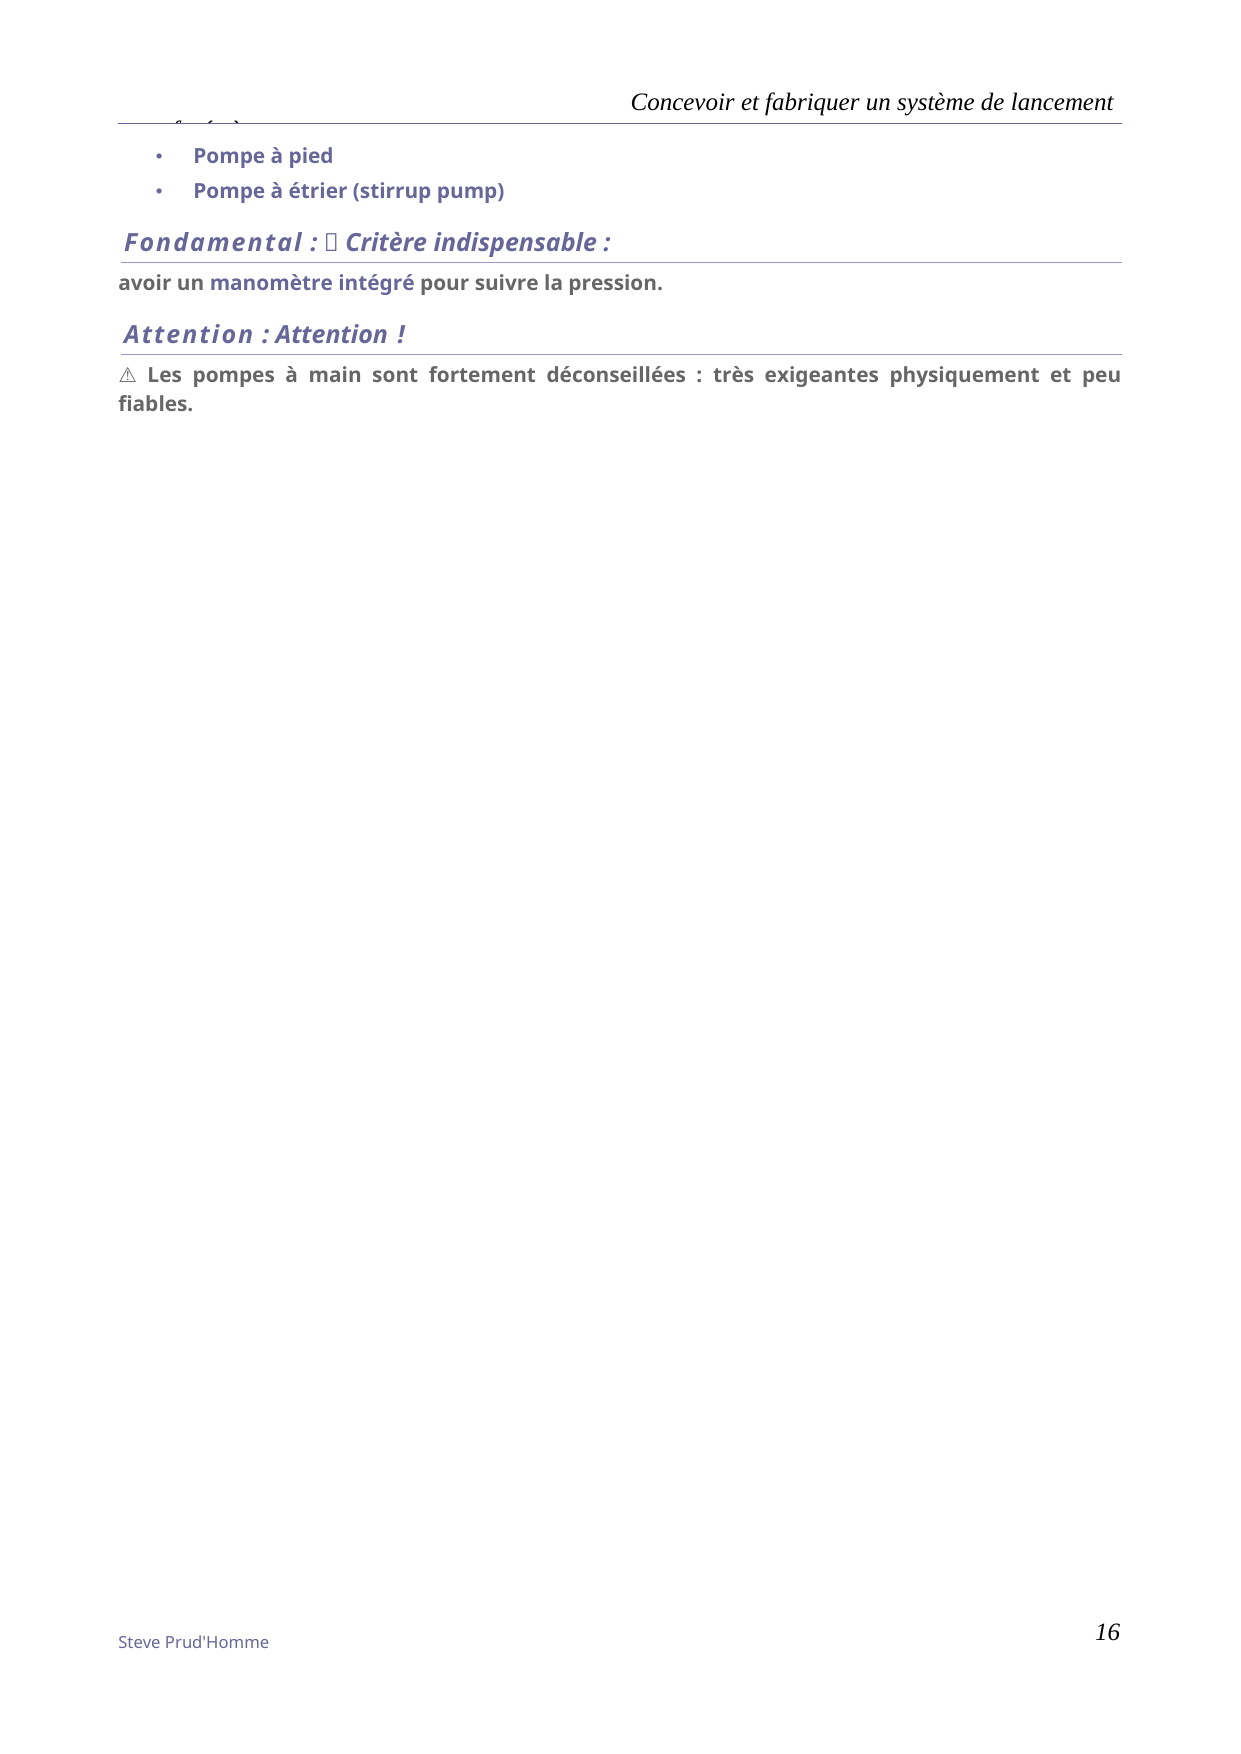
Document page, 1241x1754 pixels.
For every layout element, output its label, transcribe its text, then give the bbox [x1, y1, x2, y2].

text ⚠️ Les pompes à main sont fortement déconseillées : très exigeantes physiquement et peu fiables. [118, 360, 1122, 417]
title Attention : Attention ! [121, 314, 1122, 354]
title Fondamental : 🎯 Critère indispensable : [121, 222, 1122, 262]
list Pompe à étrier (stirrup pump) [156, 176, 1122, 204]
list Pompe à pied [156, 142, 1122, 170]
text avoir un manomètre intégré pour suivre la pression. [118, 268, 1122, 297]
